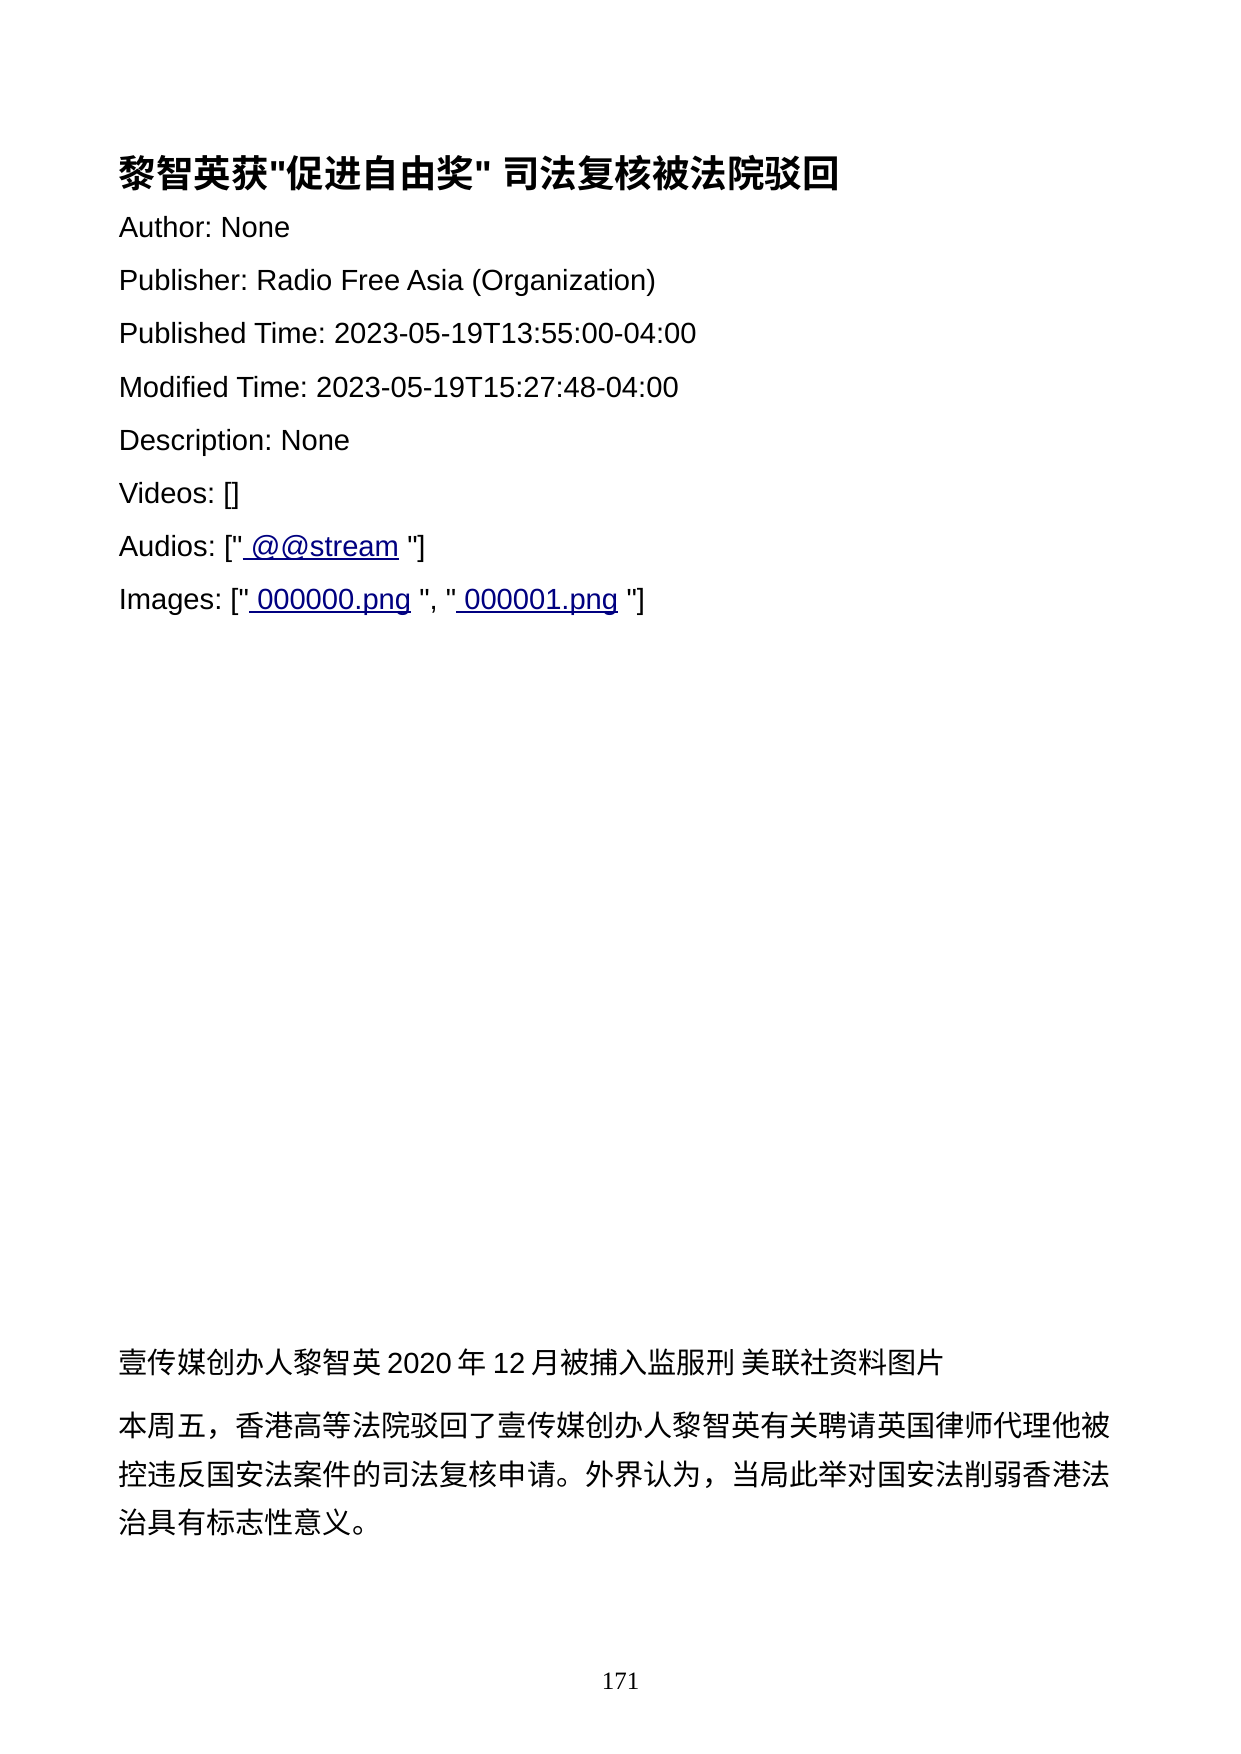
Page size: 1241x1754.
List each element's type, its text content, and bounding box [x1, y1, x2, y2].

text Author: None [118, 210, 1122, 244]
text Published Time: 2023-05-19T13:55:00-04:00 [118, 317, 1122, 350]
subtitle 黎智英获"促进自由奖" 司法复核被法院驳回 [118, 143, 1122, 198]
text 本周五，香港高等法院驳回了壹传媒创办人黎智英有关聘请英国律师代理他被控违反国安法案件的司法复核申请。外界认为，当局此举对国安法削弱香港法治具有标志性意义。 [118, 1403, 1122, 1542]
text Images: [" 000000.png ", " 000001.png "] [118, 582, 1122, 616]
text Description: None [118, 423, 1122, 456]
text Audios: [" @@stream "] [118, 529, 1122, 563]
text Modified Time: 2023-05-19T15:27:48-04:00 [118, 370, 1122, 403]
text Publisher: Radio Free Asia (Organization) [118, 263, 1122, 297]
text Videos: [] [118, 476, 1122, 509]
text 壹传媒创办人黎智英2020年12月被捕入监服刑 美联社资料图片 [118, 635, 1122, 1382]
